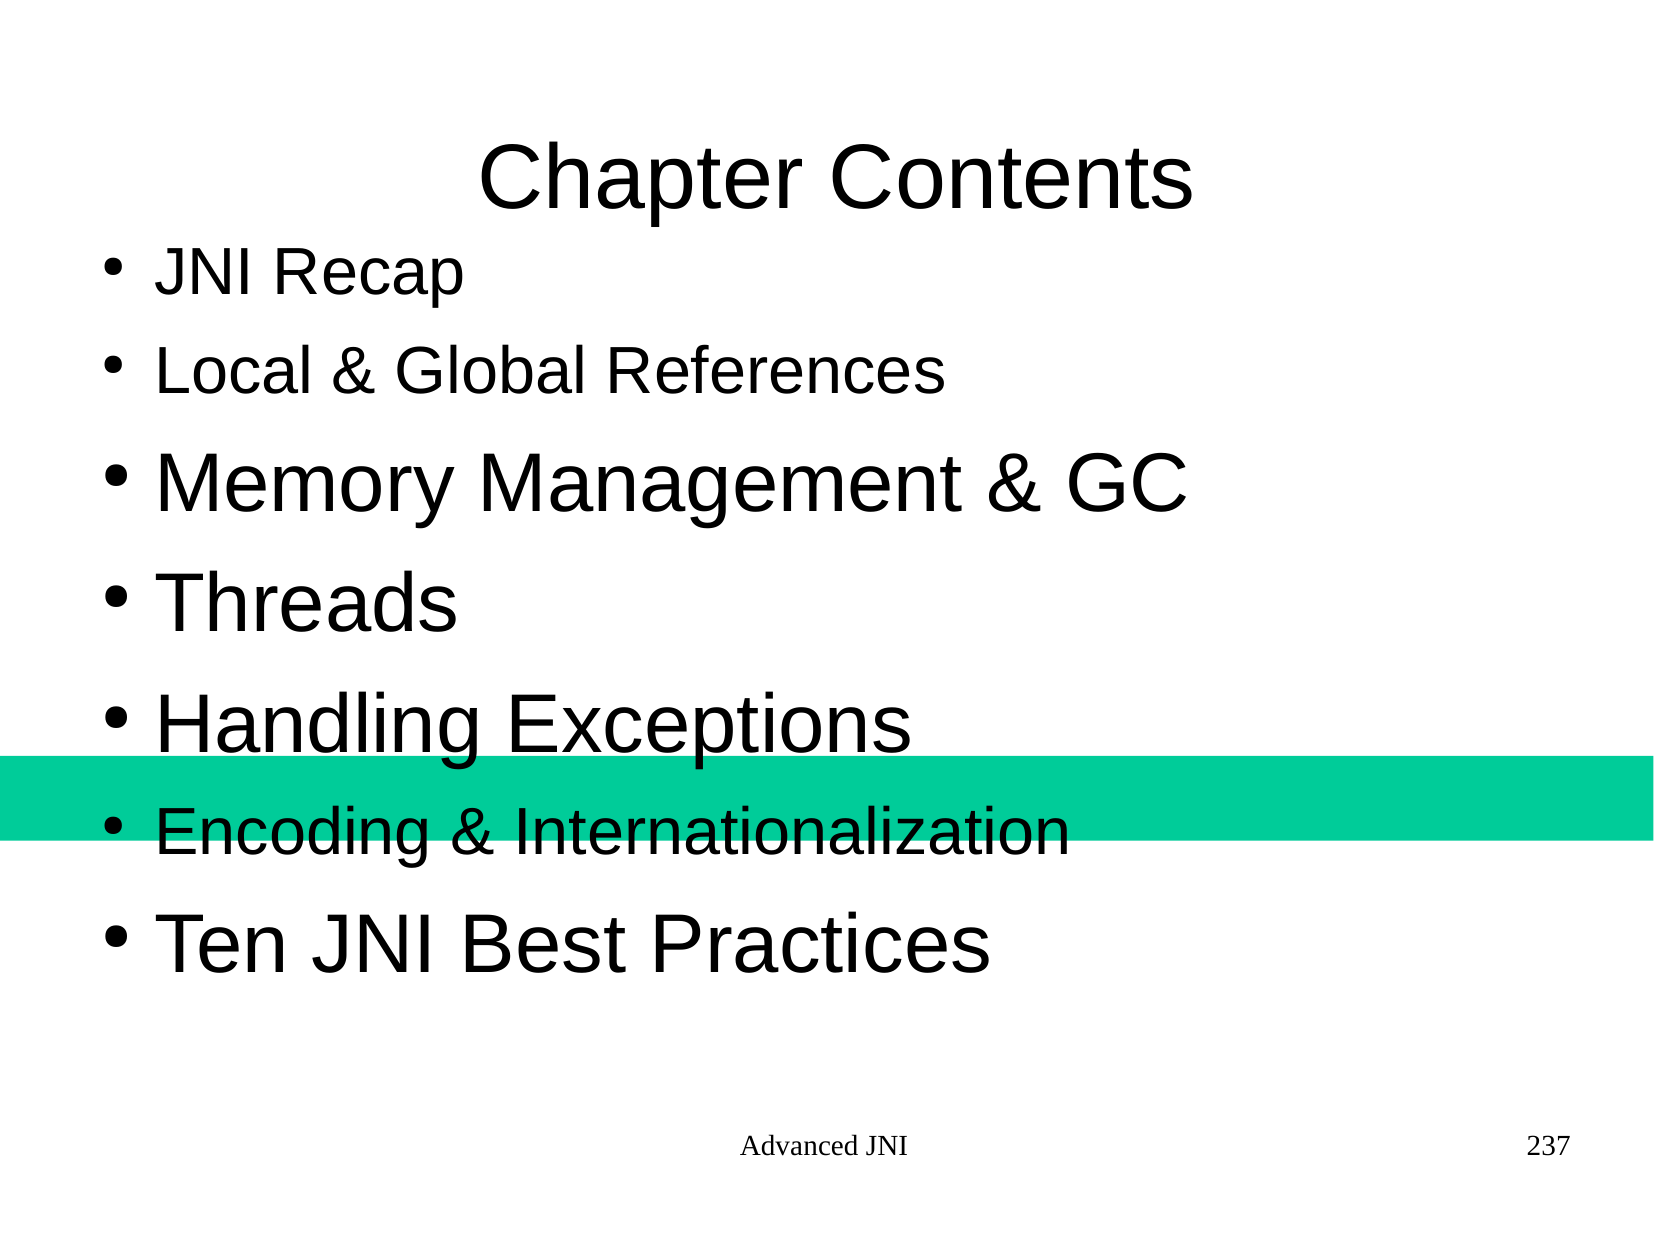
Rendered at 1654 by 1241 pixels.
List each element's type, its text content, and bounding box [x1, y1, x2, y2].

title Chapter Contents [68, 103, 1599, 220]
list JNI Recap Local & Global References Memory Management & GC Threads Handling Exceptions Encoding & Internationalization Ten JNI Best Practices [68, 220, 1599, 1130]
